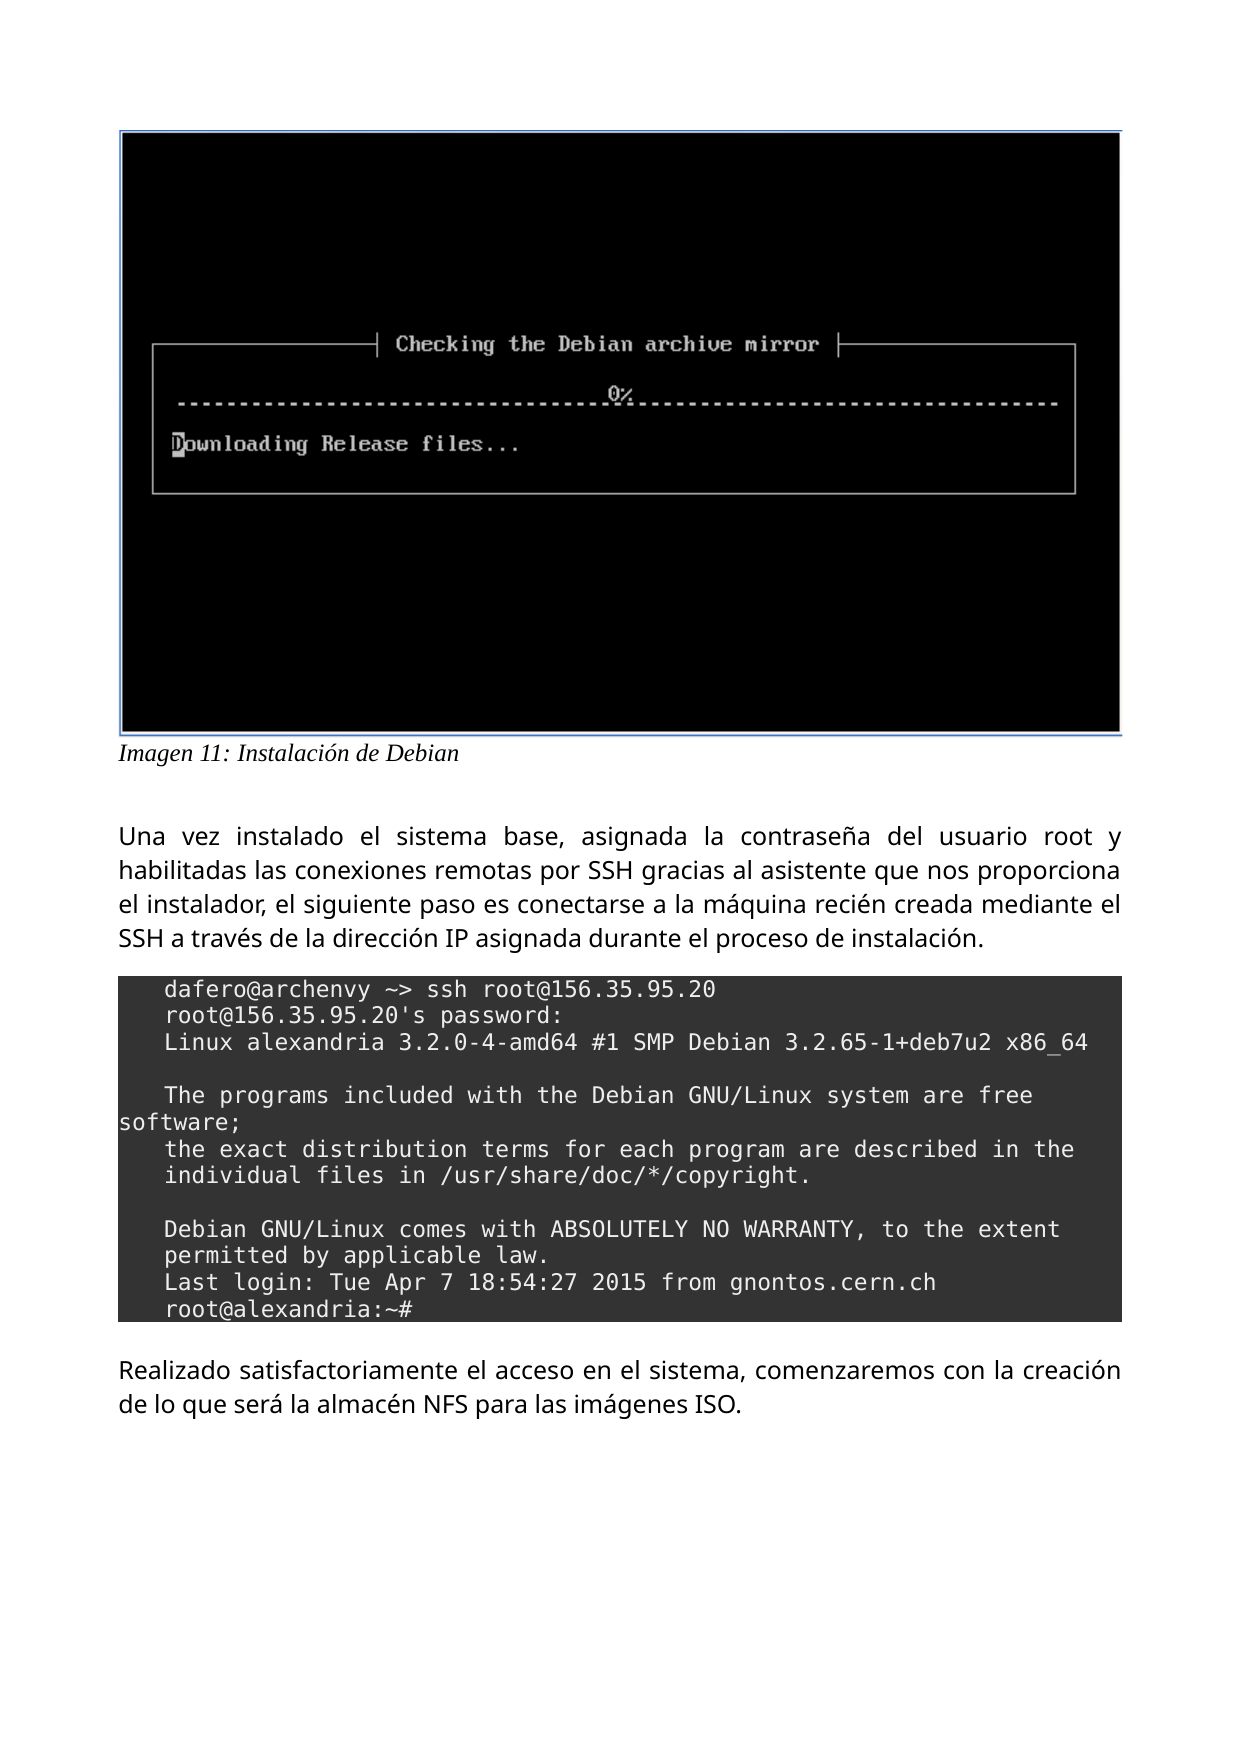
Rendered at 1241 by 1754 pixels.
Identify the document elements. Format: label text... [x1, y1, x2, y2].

text Linux alexandria 3.2.0-4-amd64 #1 SMP Debian 3.2.65-1+deb7u2 x86_64 [118, 1029, 1122, 1056]
text Imagen 11: Instalación de Debian [118, 738, 1122, 767]
text Debian GNU/Linux comes with ABSOLUTELY NO WARRANTY, to the extent [118, 1216, 1122, 1242]
text root@156.35.95.20's password: [118, 1002, 1122, 1029]
text Realizado satisfactoriamente el acceso en el sistema, comenzaremos con la creación de lo que será la almacén NFS para las imágenes ISO. [118, 1352, 1122, 1421]
text The programs included with the Debian GNU/Linux system are free software; [118, 1082, 1122, 1136]
text individual files in /usr/share/doc/*/copyright. [118, 1162, 1122, 1189]
text Una vez instalado el sistema base, asignada la contraseña del usuario root y habilitadas las conexiones remotas por SSH gracias al asistente que nos proporciona el instalador, el siguiente paso es conectarse a la máquina recién creada mediante el SSH a través de la dirección IP asignada durante el proceso de instalación. [118, 819, 1122, 955]
text Last login: Tue Apr 7 18:54:27 2015 from gnontos.cern.ch [118, 1269, 1122, 1296]
text dafero@archenvy ~> ssh root@156.35.95.20 [118, 976, 1122, 1002]
text the exact distribution terms for each program are described in the [118, 1136, 1122, 1162]
text root@alexandria:~# [118, 1296, 1122, 1322]
text permitted by applicable law. [118, 1242, 1122, 1269]
picture [118, 130, 1123, 738]
